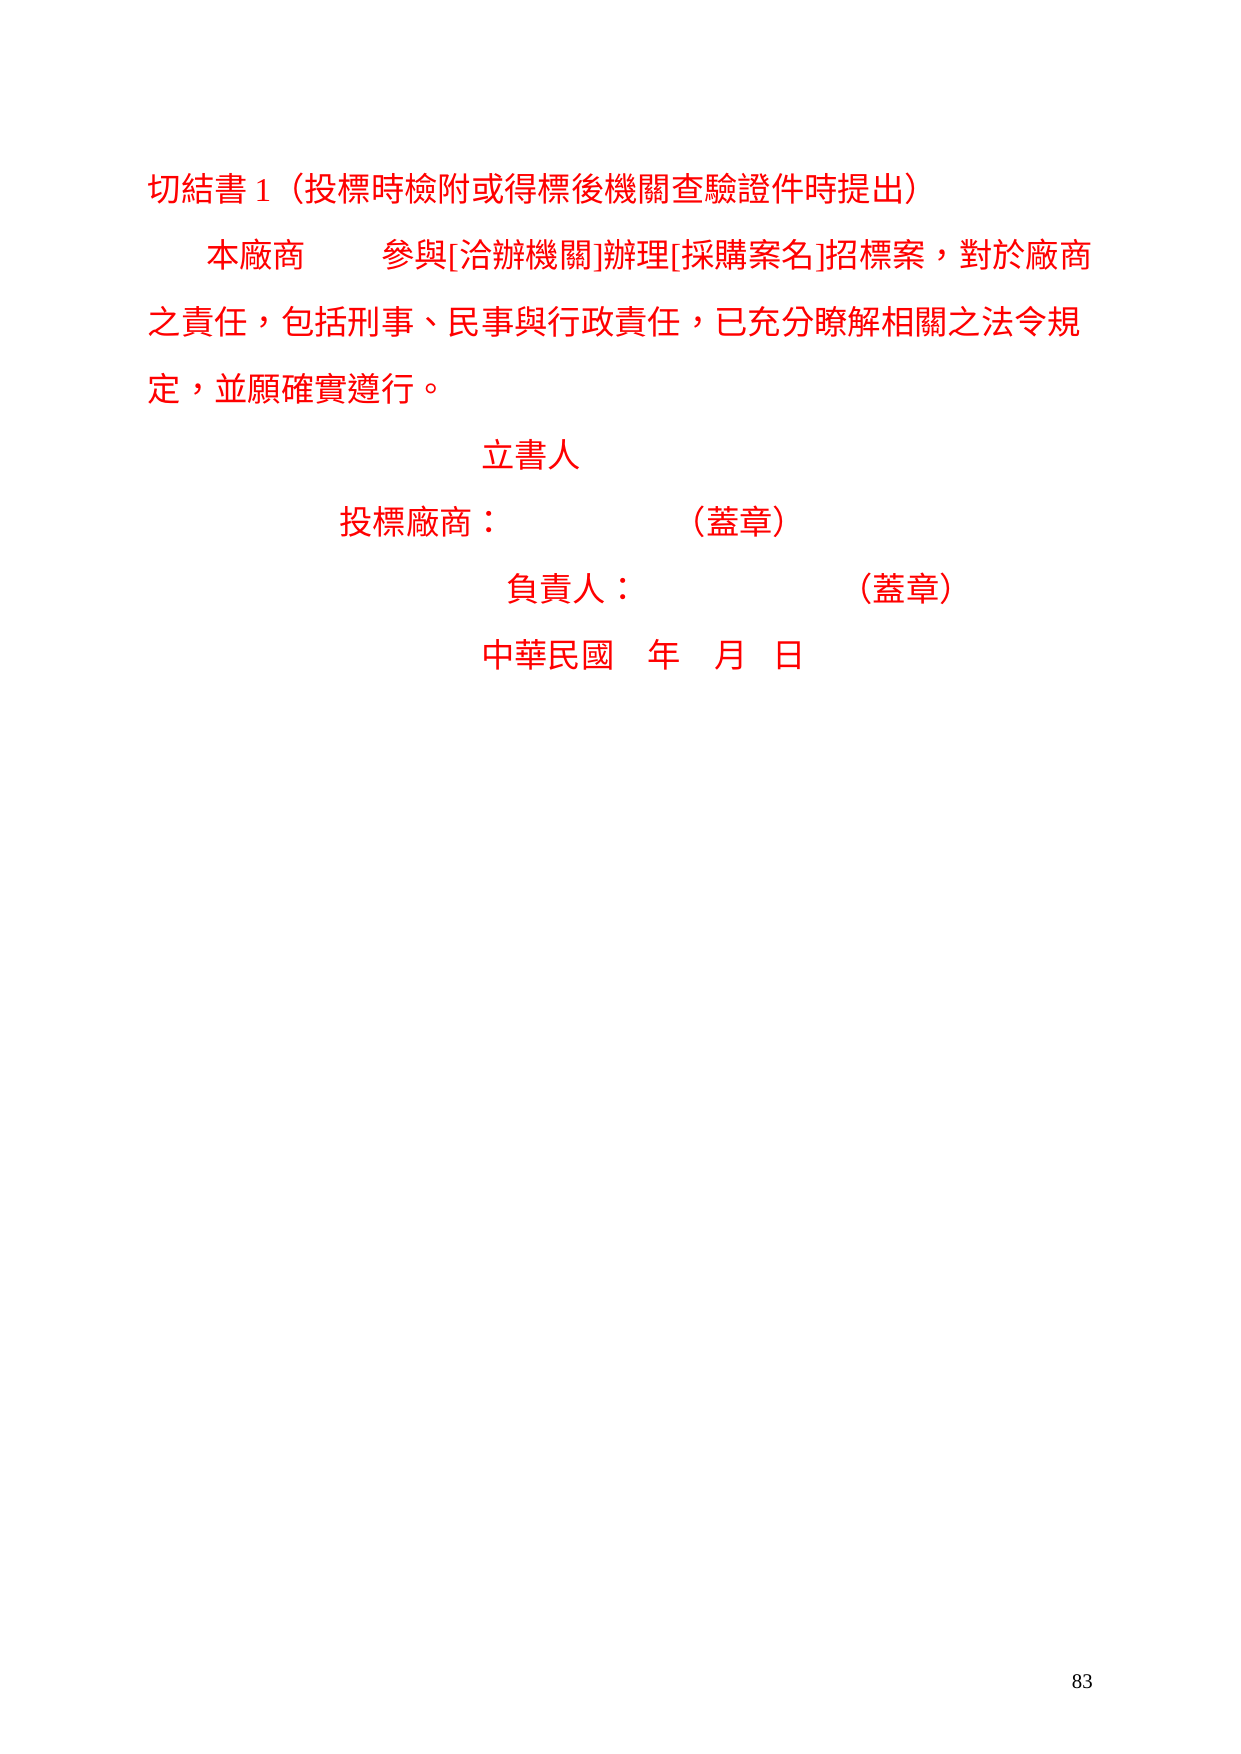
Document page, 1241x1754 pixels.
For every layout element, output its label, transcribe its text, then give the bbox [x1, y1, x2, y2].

text 切結書1（投標時檢附或得標後機關查驗證件時提出） [148, 148, 1092, 214]
text 投標廠商： （蓋章） [148, 481, 1092, 548]
text 本廠商 參與[洽辦機關]辦理[採購案名]招標案，對於廠商之責任，包括刑事、民事與行政責任，已充分瞭解相關之法令規定，並願確實遵行。 [148, 214, 1092, 414]
text 立書人 [248, 414, 1092, 481]
text 負責人： （蓋章） [148, 548, 1092, 614]
text 中華民國 年 月 日 [248, 614, 1092, 681]
